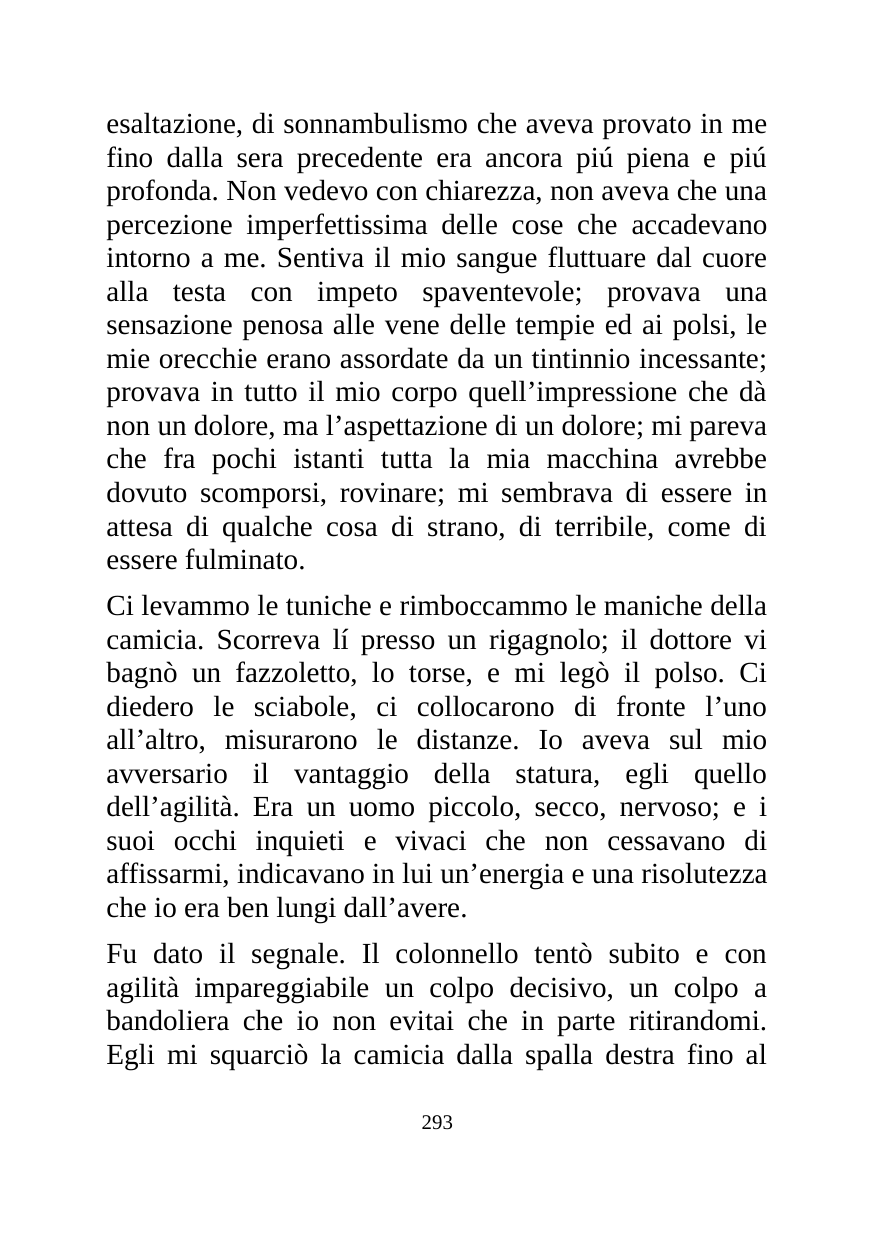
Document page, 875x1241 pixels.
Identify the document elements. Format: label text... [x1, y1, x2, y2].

text Ci levammo le tuniche e rimboccammo le maniche della camicia. Scorreva lí presso un rigagnolo; il dottore vi bagnò un fazzoletto, lo torse, e mi legò il polso. Ci diedero le sciabole, ci collocarono di fronte l’uno all’altro, misurarono le distanze. Io aveva sul mio avversario il vantaggio della statura, egli quello dell’agilità. Era un uomo piccolo, secco, nervoso; e i suoi occhi inquieti e vivaci che non cessavano di affissarmi, indicavano in lui un’energia e una risolutezza che io era ben lungi dall’avere. [106, 588, 768, 924]
text esaltazione, di sonnambulismo che aveva provato in me fino dalla sera precedente era ancora piú piena e piú profonda. Non vedevo con chiarezza, non aveva che una percezione imperfettissima delle cose che accadevano intorno a me. Sentiva il mio sangue fluttuare dal cuore alla testa con impeto spaventevole; provava una sensazione penosa alle vene delle tempie ed ai polsi, le mie orecchie erano assordate da un tintinnio incessante; provava in tutto il mio corpo quell’impressione che dà non un dolore, ma l’aspettazione di un dolore; mi pareva che fra pochi istanti tutta la mia macchina avrebbe dovuto scomporsi, rovinare; mi sembrava di essere in attesa di qualche cosa di strano, di terribile, come di essere fulminato. [106, 106, 768, 576]
text Fu dato il segnale. Il colonnello tentò subito e con agilità impareggiabile un colpo decisivo, un colpo a bandoliera che io non evitai che in parte ritirandomi. Egli mi squarciò la camicia dalla spalla destra fino al [106, 936, 768, 1070]
